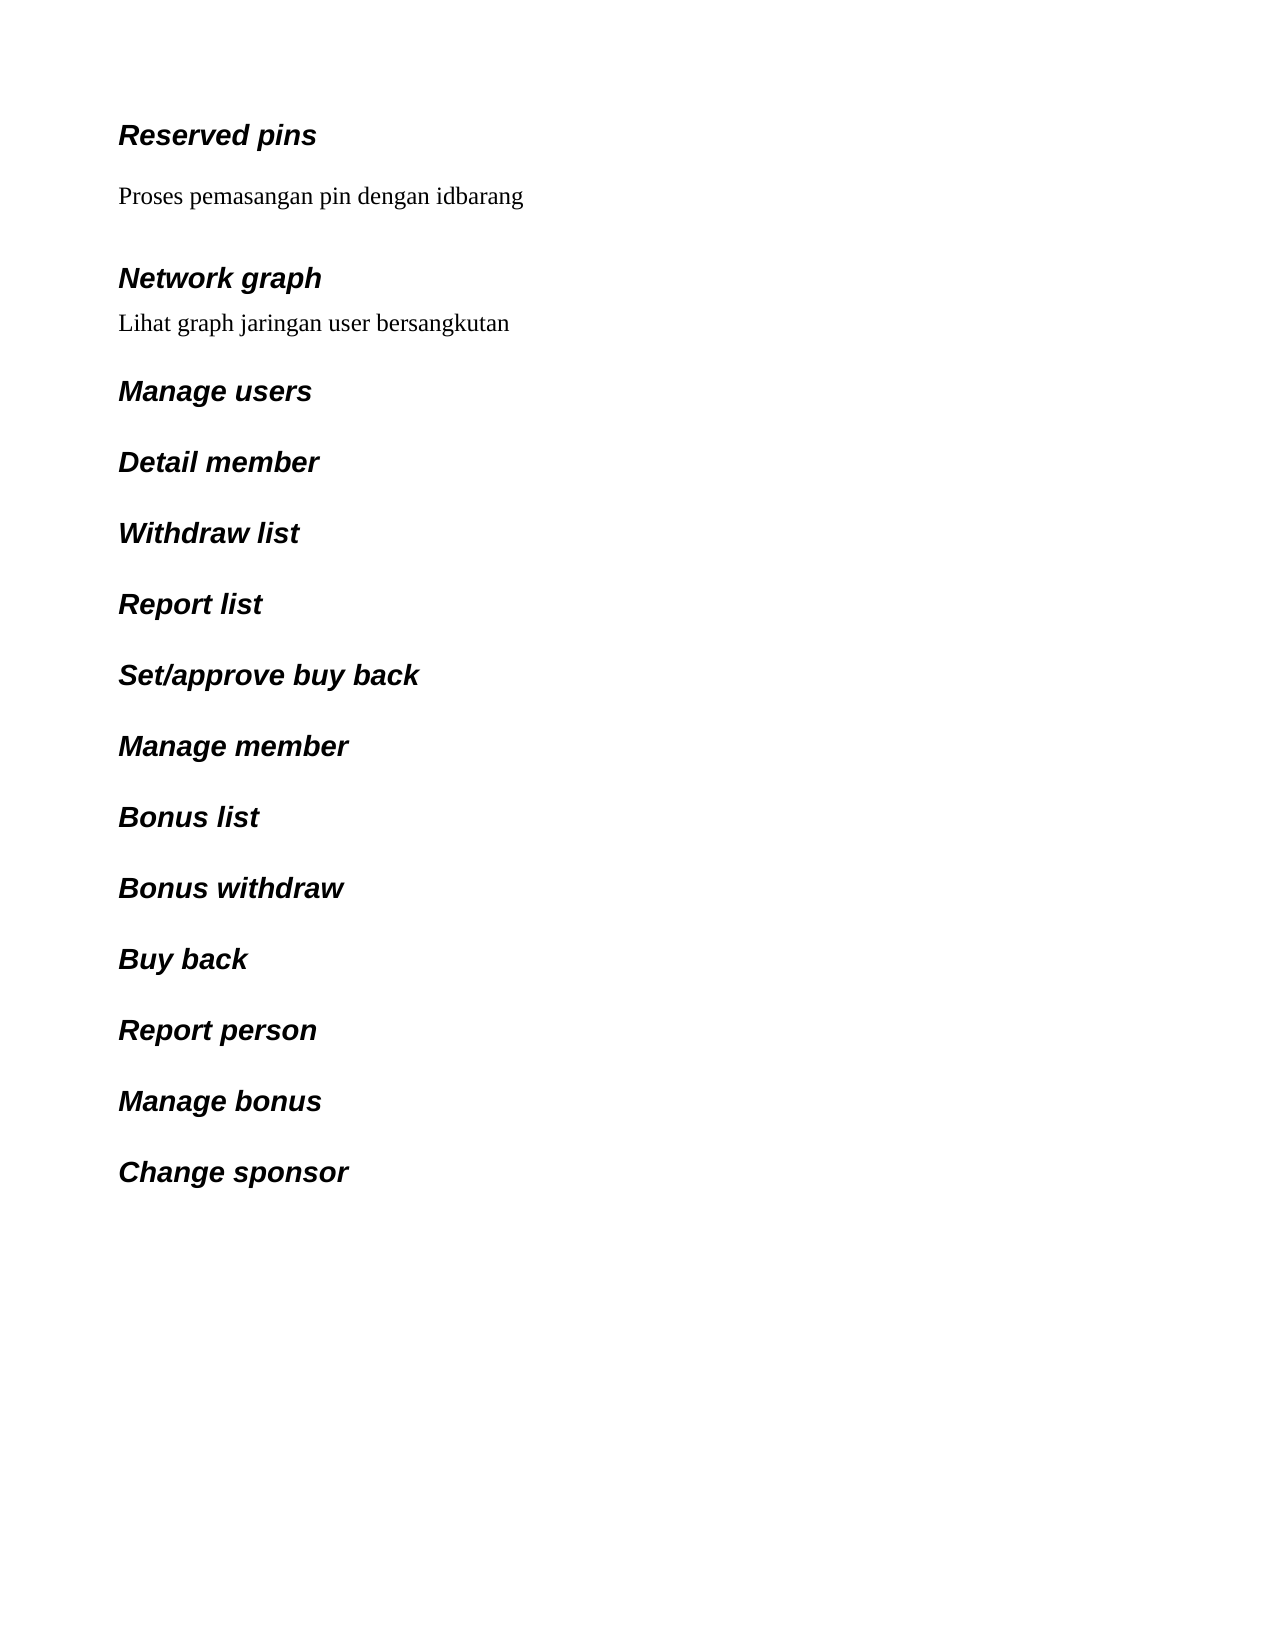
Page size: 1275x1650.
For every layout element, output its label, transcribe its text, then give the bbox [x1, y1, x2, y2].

text Lihat graph jaringan user bersangkutan [118, 308, 1157, 336]
subtitle Change sponsor [118, 1155, 1157, 1189]
subtitle Withdraw list [118, 516, 1157, 549]
subtitle Set/approve buy back [118, 658, 1157, 692]
subtitle Network graph [118, 262, 1157, 295]
subtitle Detail member [118, 445, 1157, 478]
subtitle Manage member [118, 729, 1157, 763]
subtitle Manage users [118, 374, 1157, 407]
subtitle Manage bonus [118, 1084, 1157, 1118]
text Proses pemasangan pin dengan idbarang [118, 181, 1157, 210]
subtitle Buy back [118, 942, 1157, 976]
subtitle Report person [118, 1013, 1157, 1047]
subtitle Bonus withdraw [118, 871, 1157, 905]
subtitle Report list [118, 587, 1157, 621]
subtitle Reserved pins [118, 118, 1157, 152]
subtitle Bonus list [118, 800, 1157, 834]
